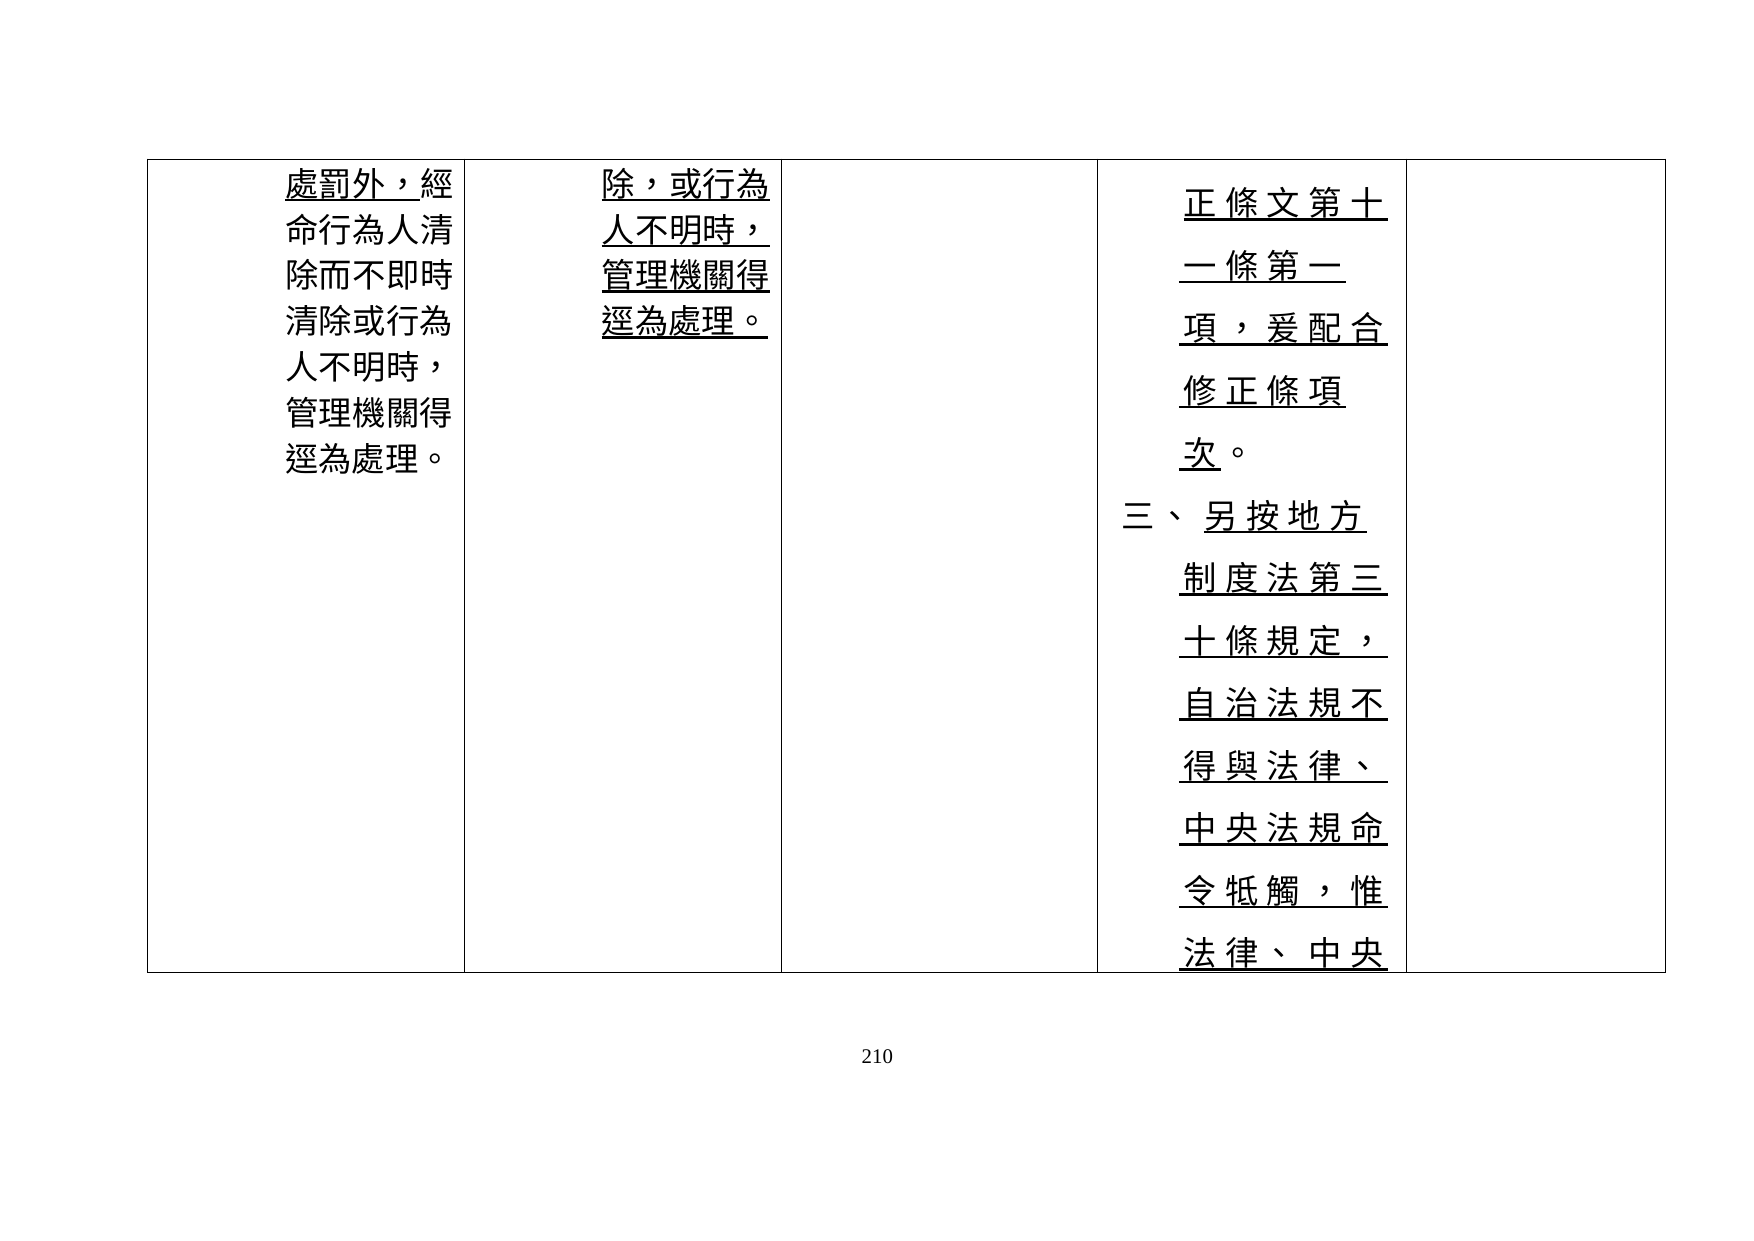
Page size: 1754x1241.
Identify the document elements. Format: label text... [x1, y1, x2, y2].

table_cell 除，或行為人不明時，管理機關得逕為處理。 [465, 160, 781, 972]
table_cell [1407, 160, 1665, 972]
table_cell 正條文第十一條第一項，爰配合修正條項次。 三、另按地方制度法第三十條規定，自治法規不得與法律、中央法規命令牴觸，惟法律、中央 [1098, 160, 1406, 972]
table_cell [782, 160, 1097, 972]
table_cell 處罰外，經命行為人清除而不即時清除或行為人不明時，管理機關得逕為處理。 [148, 160, 464, 972]
